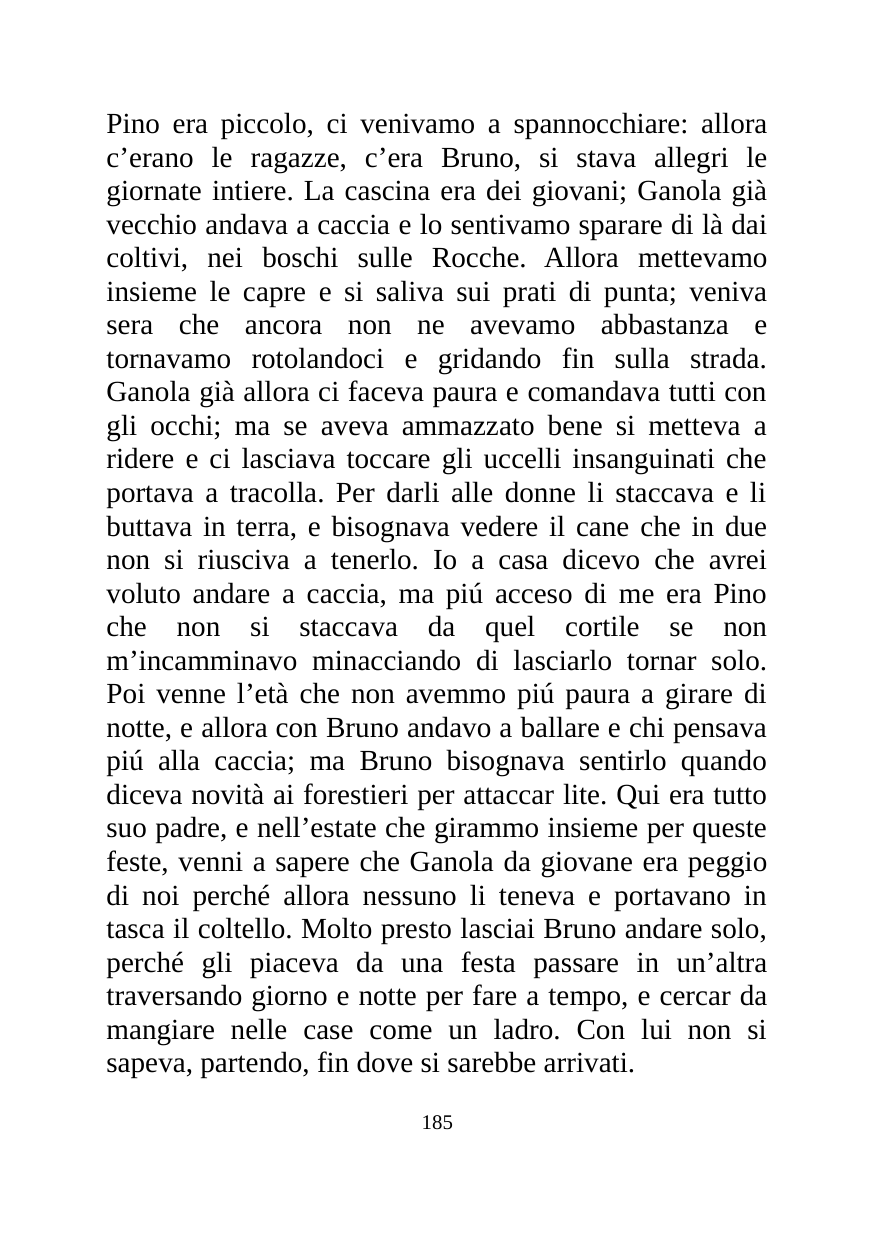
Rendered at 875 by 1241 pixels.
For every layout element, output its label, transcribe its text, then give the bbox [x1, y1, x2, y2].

text Pino era piccolo, ci venivamo a spannocchiare: allora c’erano le ragazze, c’era Bruno, si stava allegri le giornate intiere. La cascina era dei giovani; Ganola già vecchio andava a caccia e lo sentivamo sparare di là dai coltivi, nei boschi sulle Rocche. Allora mettevamo insieme le capre e si saliva sui prati di punta; veniva sera che ancora non ne avevamo abbastanza e tornavamo rotolandoci e gridando fin sulla strada. Ganola già allora ci faceva paura e comandava tutti con gli occhi; ma se aveva ammazzato bene si metteva a ridere e ci lasciava toccare gli uccelli insanguinati che portava a tracolla. Per darli alle donne li staccava e li buttava in terra, e bisognava vedere il cane che in due non si riusciva a tenerlo. Io a casa dicevo che avrei voluto andare a caccia, ma piú acceso di me era Pino che non si staccava da quel cortile se non m’incamminavo minacciando di lasciarlo tornar solo. Poi venne l’età che non avemmo piú paura a girare di notte, e allora con Bruno andavo a ballare e chi pensava piú alla caccia; ma Bruno bisognava sentirlo quando diceva novità ai forestieri per attaccar lite. Qui era tutto suo padre, e nell’estate che girammo insieme per queste feste, venni a sapere che Ganola da giovane era peggio di noi perché allora nessuno li teneva e portavano in tasca il coltello. Molto presto lasciai Bruno andare solo, perché gli piaceva da una festa passare in un’altra traversando giorno e notte per fare a tempo, e cercar da mangiare nelle case come un ladro. Con lui non si sapeva, partendo, fin dove si sarebbe arrivati. [106, 106, 768, 1079]
